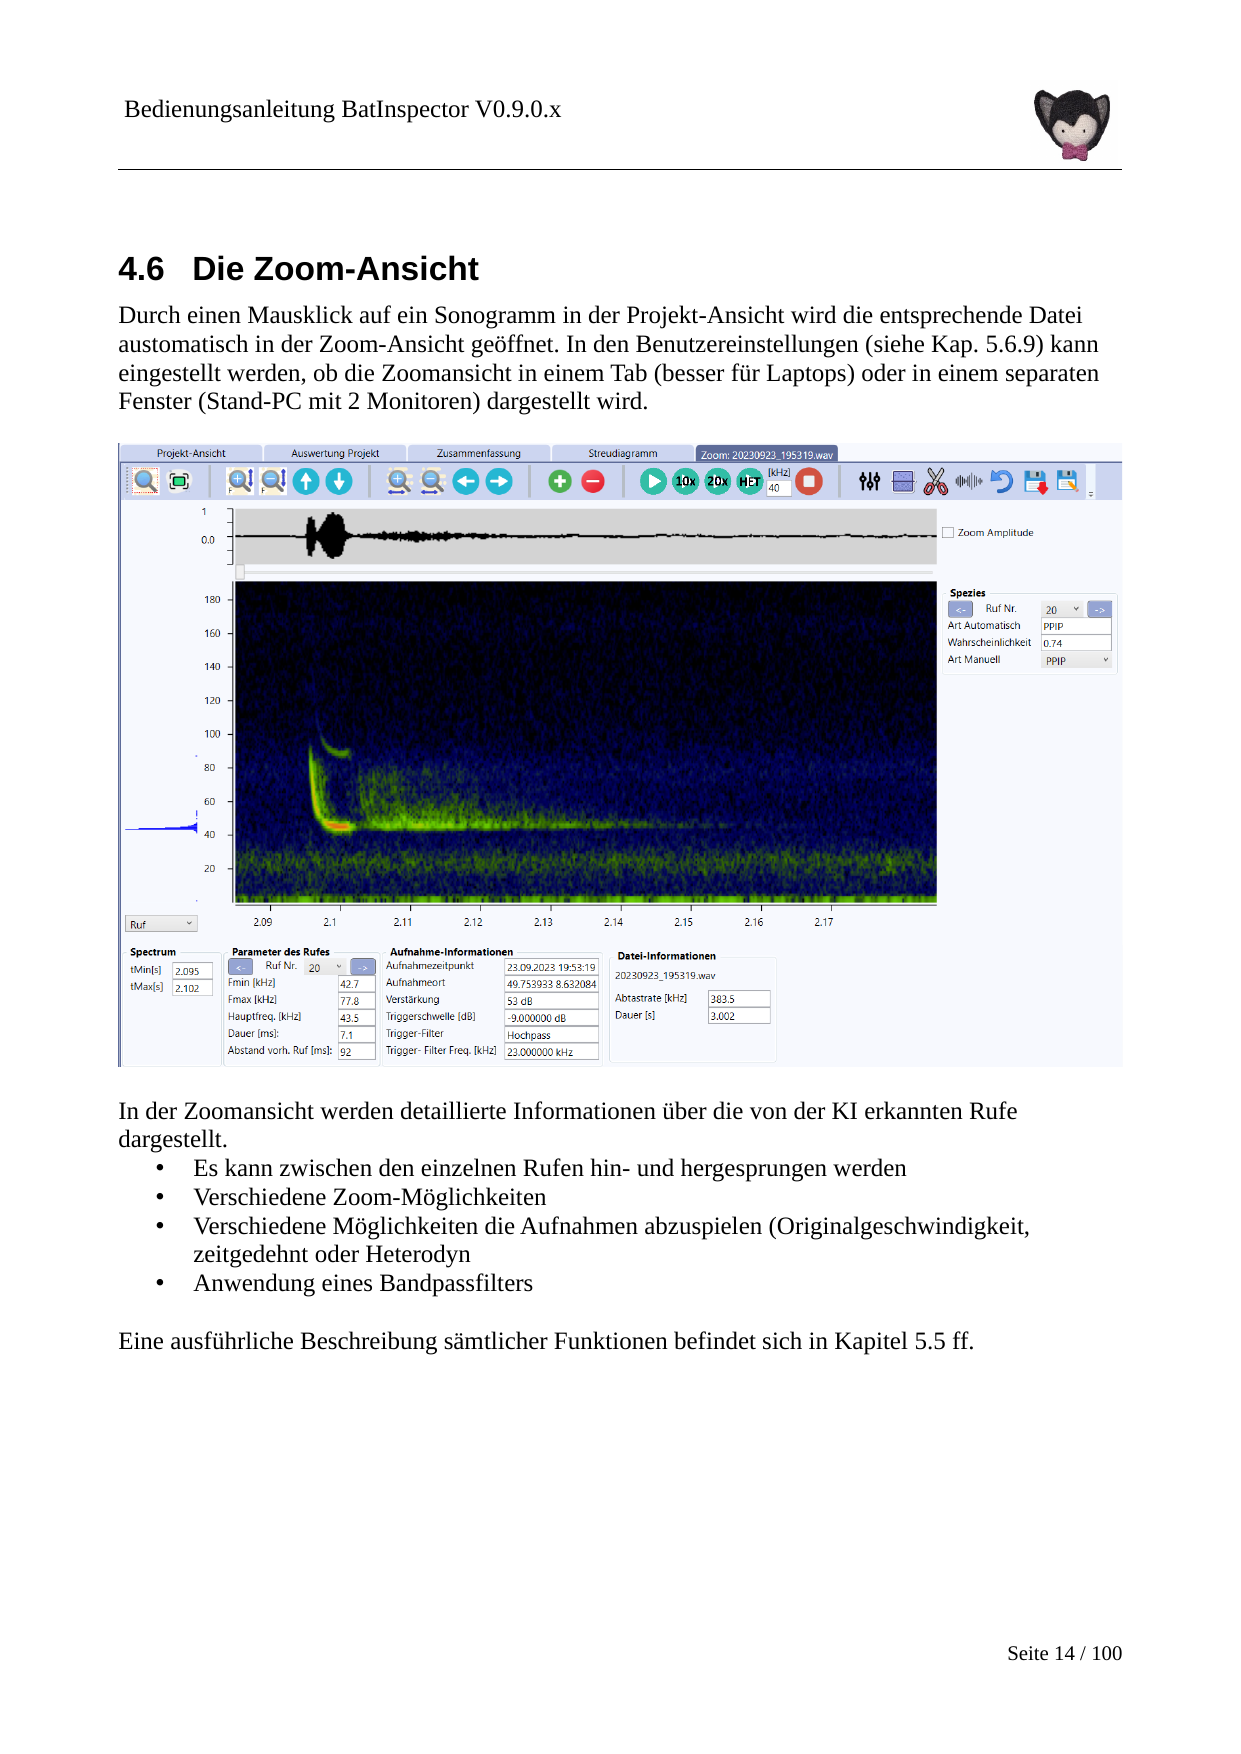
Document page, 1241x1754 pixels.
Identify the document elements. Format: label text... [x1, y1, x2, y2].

list Verschiedene Zoom-Möglichkeiten [156, 1182, 1122, 1211]
text In der Zoomansicht werden detaillierte Informationen über die von der KI erkannten Rufe dargestellt. [118, 1096, 1122, 1153]
list Es kann zwischen den einzelnen Rufen hin- und hergesprungen werden [156, 1153, 1122, 1182]
picture [1030, 80, 1119, 169]
picture [118, 443, 1123, 1067]
subtitle Die Zoom-Ansicht [118, 249, 1122, 288]
list Verschiedene Möglichkeiten die Aufnahmen abzuspielen (Originalgeschwindigkeit, zeitgedehnt oder Heterodyn [156, 1211, 1122, 1268]
text Eine ausführliche Beschreibung sämtlicher Funktionen befindet sich in Kapitel 5.5 ff. [118, 1326, 1122, 1354]
text Durch einen Mausklick auf ein Sonogramm in der Projekt-Ansicht wird die entsprechende Datei austomatisch in der Zoom-Ansicht geöffnet. In den Benutzereinstellungen (siehe Kap. 5.6.9) kann eingestellt werden, ob die Zoomansicht in einem Tab (besser für Laptops) oder in einem separaten Fenster (Stand-PC mit 2 Monitoren) dargestellt wird. [118, 300, 1122, 415]
list Anwendung eines Bandpassfilters [156, 1268, 1122, 1297]
